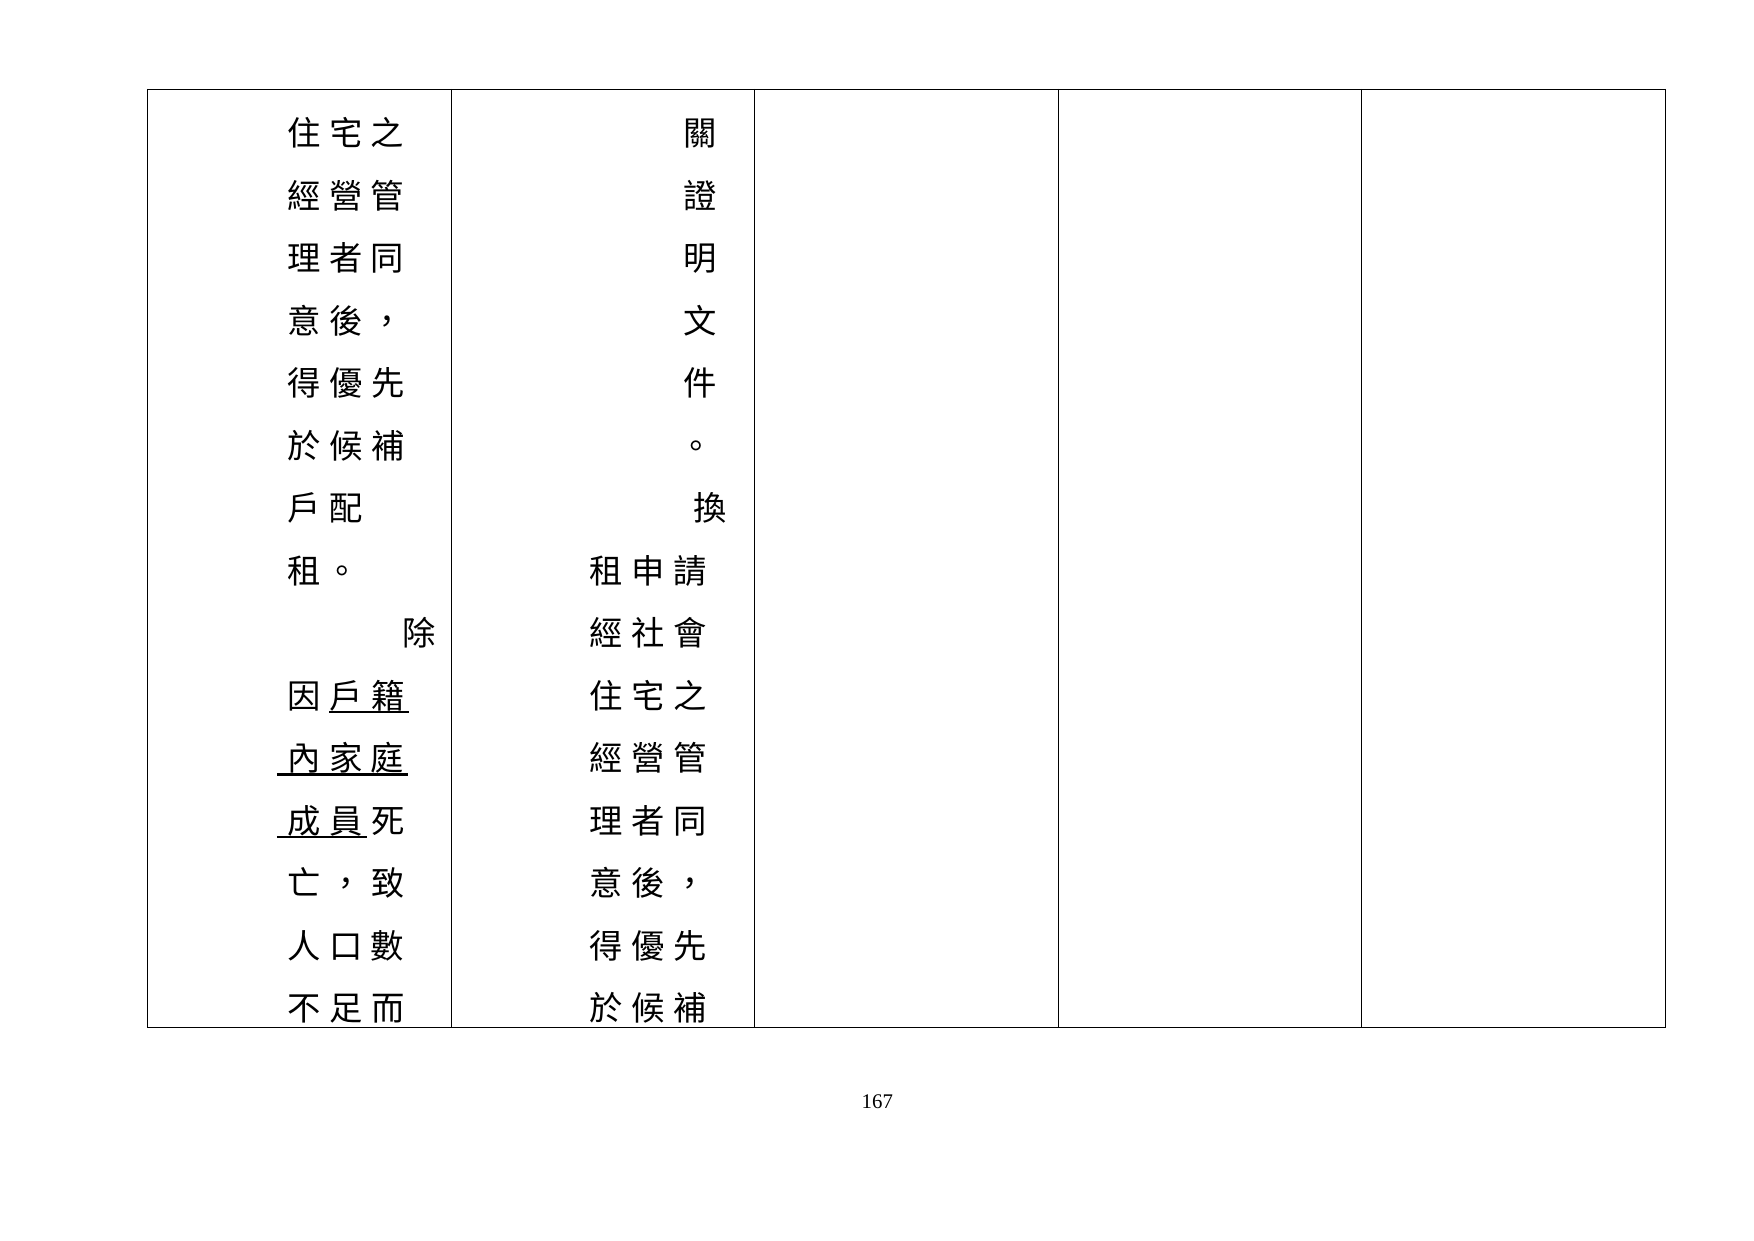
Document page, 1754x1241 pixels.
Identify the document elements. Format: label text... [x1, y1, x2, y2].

table_cell [1362, 90, 1665, 1027]
table_cell [1059, 90, 1361, 1027]
table_cell 關證明文件。 換租申請經社會住宅之經營管理者同意後，得優先於候補 [452, 90, 754, 1027]
table_cell 住宅之經營管理者同意後，得優先於候補戶配租。 除因戶籍內家庭成員死亡，致人口數不足而 [148, 90, 451, 1027]
table_cell [755, 90, 1058, 1027]
